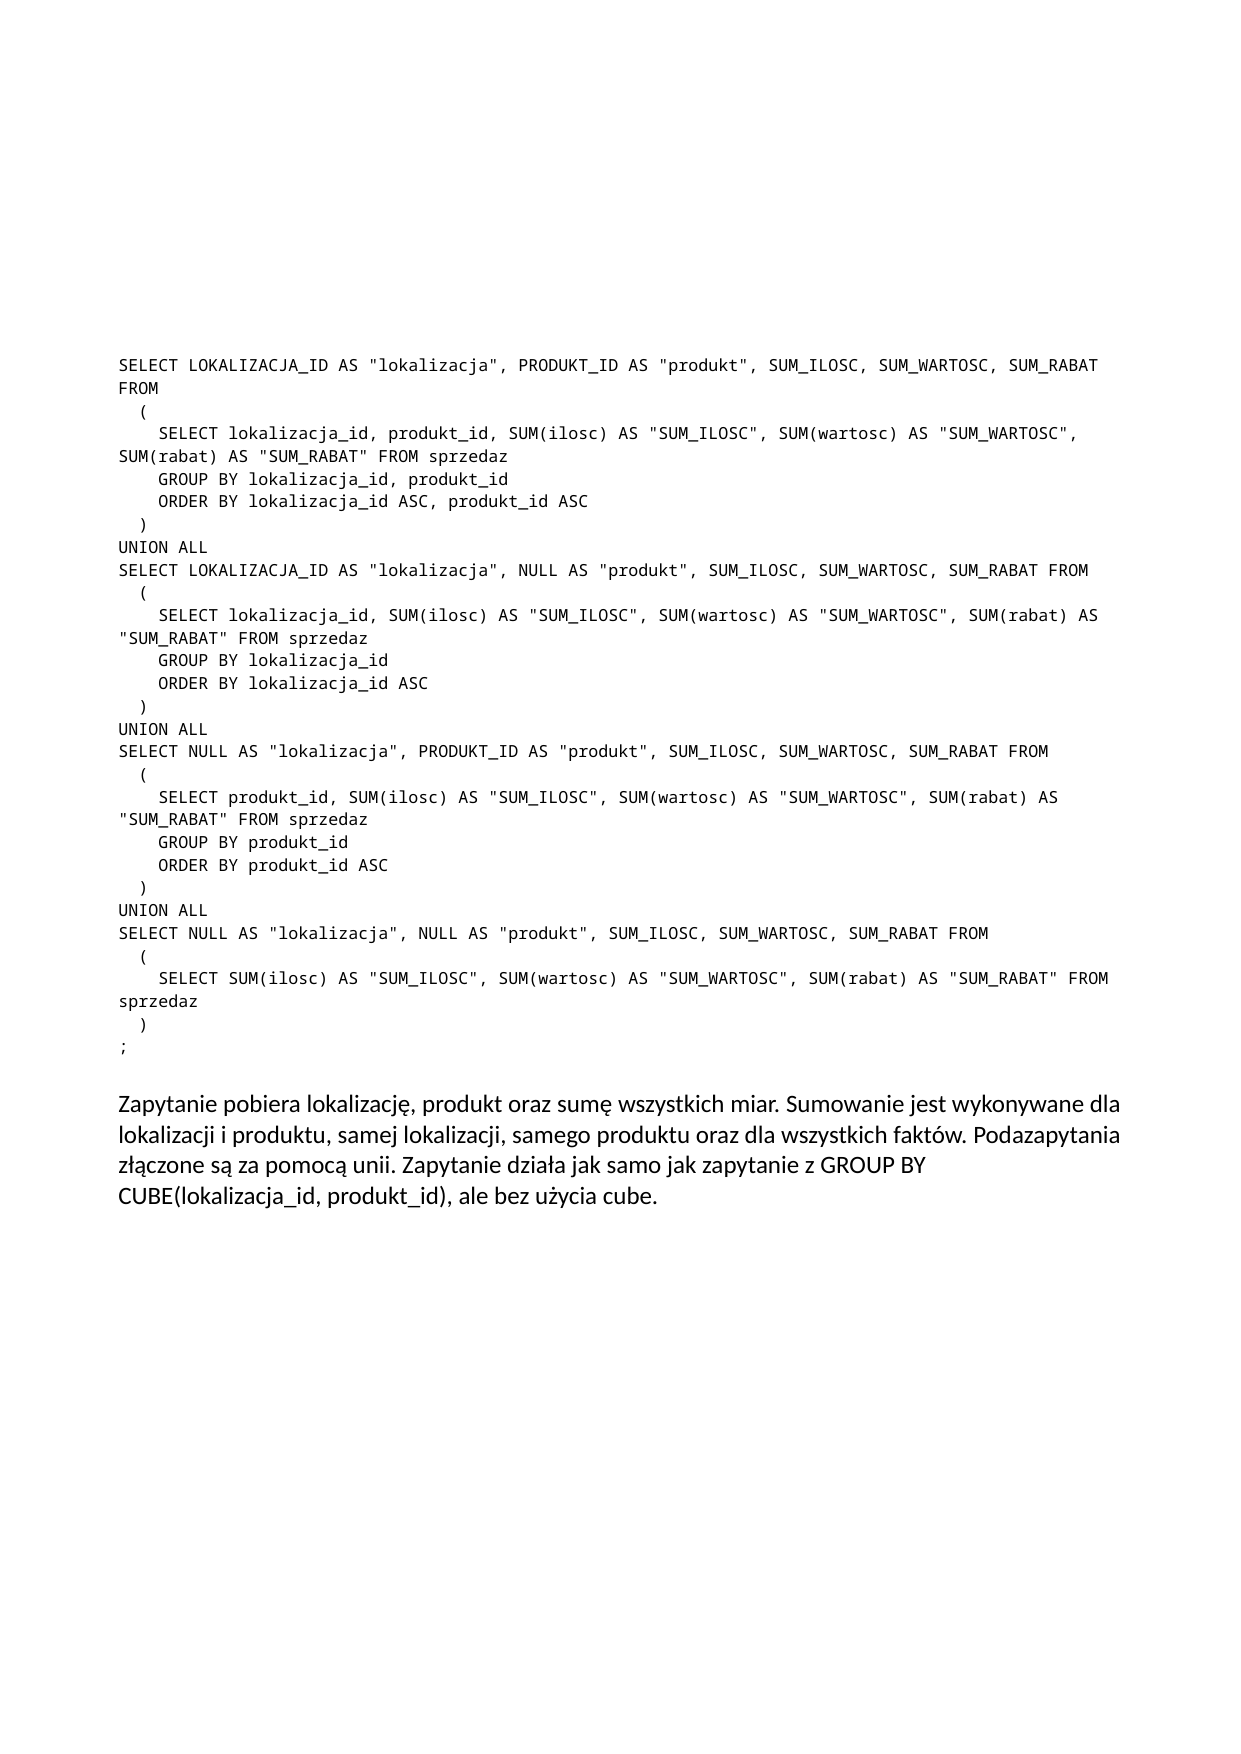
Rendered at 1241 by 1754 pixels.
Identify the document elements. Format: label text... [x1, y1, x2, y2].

text GROUP BY lokalizacja_id [118, 649, 1122, 672]
text UNION ALL [118, 535, 1122, 558]
text ( [118, 762, 1122, 785]
text ORDER BY lokalizacja_id ASC, produkt_id ASC [118, 490, 1122, 513]
text ) [118, 513, 1122, 535]
text ORDER BY produkt_id ASC [118, 853, 1122, 876]
text SELECT lokalizacja_id, produkt_id, SUM(ilosc) AS "SUM_ILOSC", SUM(wartosc) AS "SUM_WARTOSC", SUM(rabat) AS "SUM_RABAT" FROM sprzedaz [118, 422, 1122, 467]
text SELECT LOKALIZACJA_ID AS "lokalizacja", PRODUKT_ID AS "produkt", SUM_ILOSC, SUM_WARTOSC, SUM_RABAT FROM [118, 354, 1122, 399]
text UNION ALL [118, 717, 1122, 740]
text ( [118, 581, 1122, 603]
text ) [118, 876, 1122, 899]
text ORDER BY lokalizacja_id ASC [118, 672, 1122, 694]
text ; [118, 1035, 1122, 1058]
text SELECT NULL AS "lokalizacja", PRODUKT_ID AS "produkt", SUM_ILOSC, SUM_WARTOSC, SUM_RABAT FROM [118, 740, 1122, 762]
text SELECT produkt_id, SUM(ilosc) AS "SUM_ILOSC", SUM(wartosc) AS "SUM_WARTOSC", SUM(rabat) AS "SUM_RABAT" FROM sprzedaz [118, 785, 1122, 831]
text GROUP BY lokalizacja_id, produkt_id [118, 467, 1122, 490]
text SELECT SUM(ilosc) AS "SUM_ILOSC", SUM(wartosc) AS "SUM_WARTOSC", SUM(rabat) AS "SUM_RABAT" FROM sprzedaz [118, 967, 1122, 1012]
text SELECT NULL AS "lokalizacja", NULL AS "produkt", SUM_ILOSC, SUM_WARTOSC, SUM_RABAT FROM [118, 921, 1122, 944]
text ) [118, 694, 1122, 717]
text SELECT lokalizacja_id, SUM(ilosc) AS "SUM_ILOSC", SUM(wartosc) AS "SUM_WARTOSC", SUM(rabat) AS "SUM_RABAT" FROM sprzedaz [118, 603, 1122, 649]
text ( [118, 399, 1122, 422]
text UNION ALL [118, 899, 1122, 921]
text SELECT LOKALIZACJA_ID AS "lokalizacja", NULL AS "produkt", SUM_ILOSC, SUM_WARTOSC, SUM_RABAT FROM [118, 558, 1122, 581]
text ) [118, 1012, 1122, 1035]
text Zapytanie pobiera lokalizację, produkt oraz sumę wszystkich miar. Sumowanie jest wykonywane dla lokalizacji i produktu, samej lokalizacji, samego produktu oraz dla wszystkich faktów. Podazapytania złączone są za pomocą unii. Zapytanie działa jak samo jak zapytanie z GROUP BY CUBE(lokalizacja_id, produkt_id), ale bez użycia cube. [118, 1088, 1122, 1210]
text GROUP BY produkt_id [118, 831, 1122, 853]
text ( [118, 944, 1122, 967]
